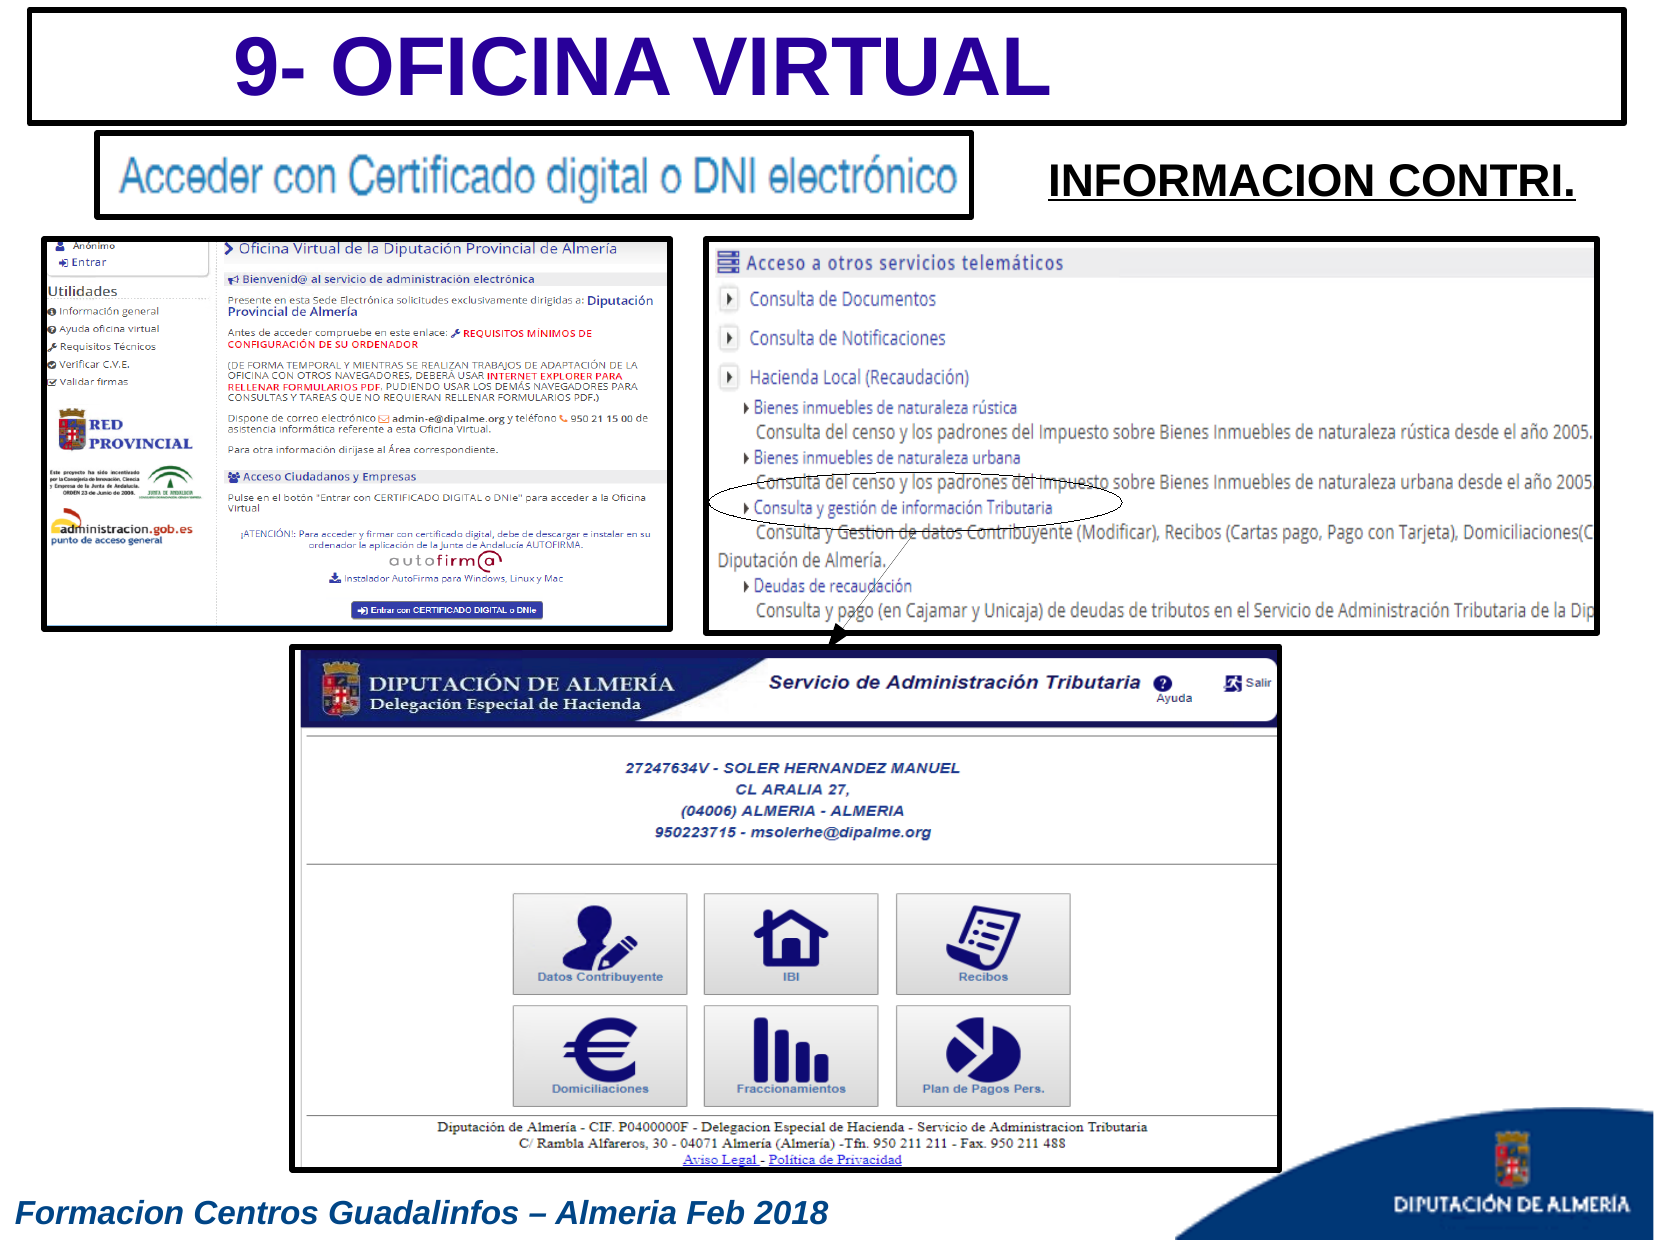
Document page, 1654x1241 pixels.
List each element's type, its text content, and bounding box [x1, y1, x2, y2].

picture [47, 242, 668, 626]
picture [1175, 1107, 1654, 1241]
text_box INFORMACION CONTRI. [1033, 147, 1625, 215]
picture [708, 242, 1595, 630]
text_box 9- OFICINA VIRTUAL [29, 9, 1625, 124]
text_box Formacion Centros Guadalinfos – Almeria Feb 2018 [0, 1187, 845, 1240]
picture [100, 135, 969, 214]
picture [295, 649, 1277, 1167]
